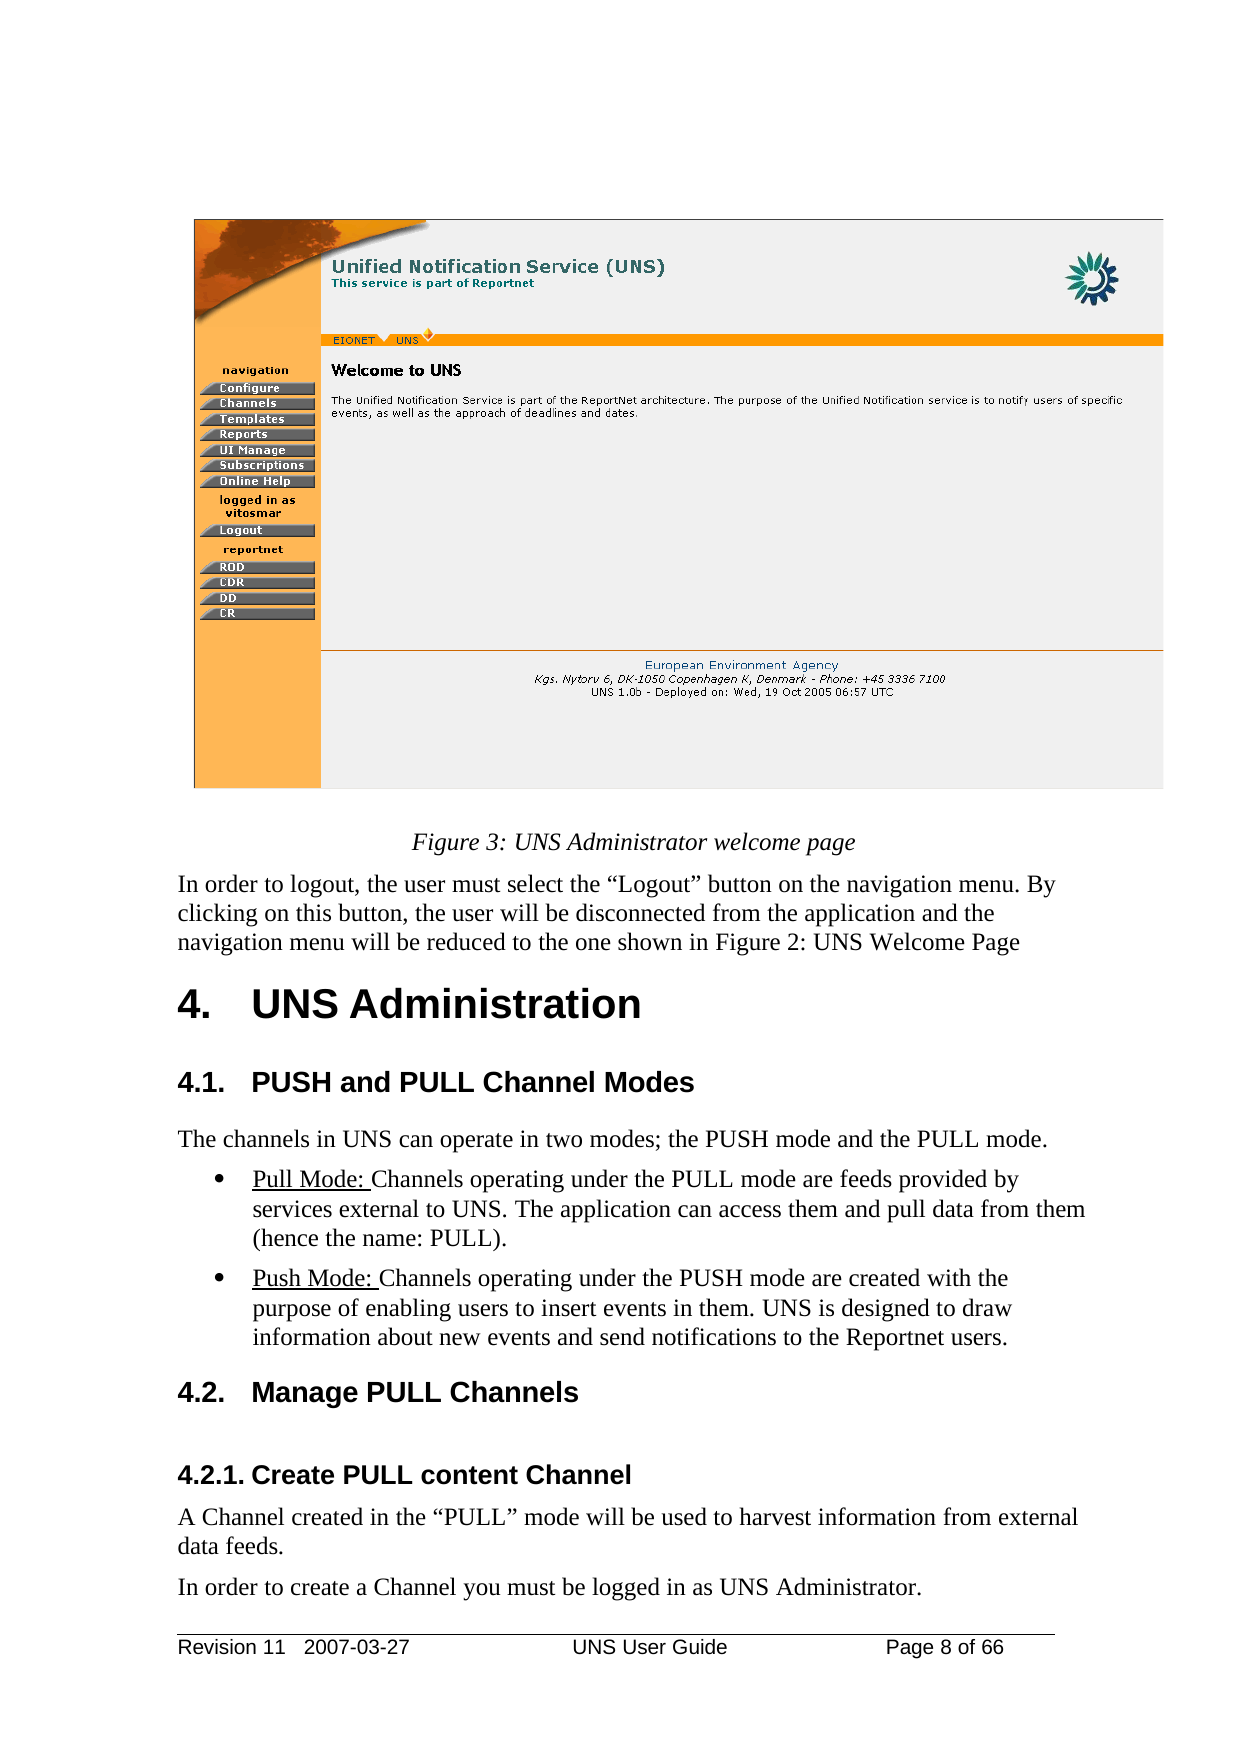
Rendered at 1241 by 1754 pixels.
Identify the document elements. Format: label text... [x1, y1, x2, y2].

subtitle UNS Administration [177, 979, 1092, 1027]
text The channels in UNS can operate in two modes; the PUSH mode and the PULL mode. [177, 1123, 1092, 1153]
list Pull Mode: Channels operating under the PULL mode are feeds provided by services external to UNS. The application can access them and pull data from them (hence the name: PULL). [215, 1164, 1092, 1252]
list Push Mode: Channels operating under the PUSH mode are created with the purpose of enabling users to insert events in them. UNS is designed to draw information about new events and send notifications to the Reportnet users. [215, 1263, 1092, 1351]
subtitle Create PULL content Channel [177, 1459, 1092, 1490]
text Figure 3: UNS Administrator welcome page [177, 827, 1092, 856]
text In order to create a Channel you must be logged in as UNS Administrator. [177, 1572, 1092, 1601]
text In order to logout, the user must select the “Logout” button on the navigation menu. By clicking on this button, the user will be disconnected from the application and the navigation menu will be reduced to the one shown in Figure 2: UNS Welcome Page [177, 869, 1092, 956]
subtitle PUSH and PULL Channel Modes [177, 1065, 1092, 1099]
picture [193, 219, 1164, 789]
text A Channel created in the “PULL” mode will be used to harvest information from external data feeds. [177, 1502, 1092, 1560]
subtitle Manage PULL Channels [177, 1375, 1092, 1409]
